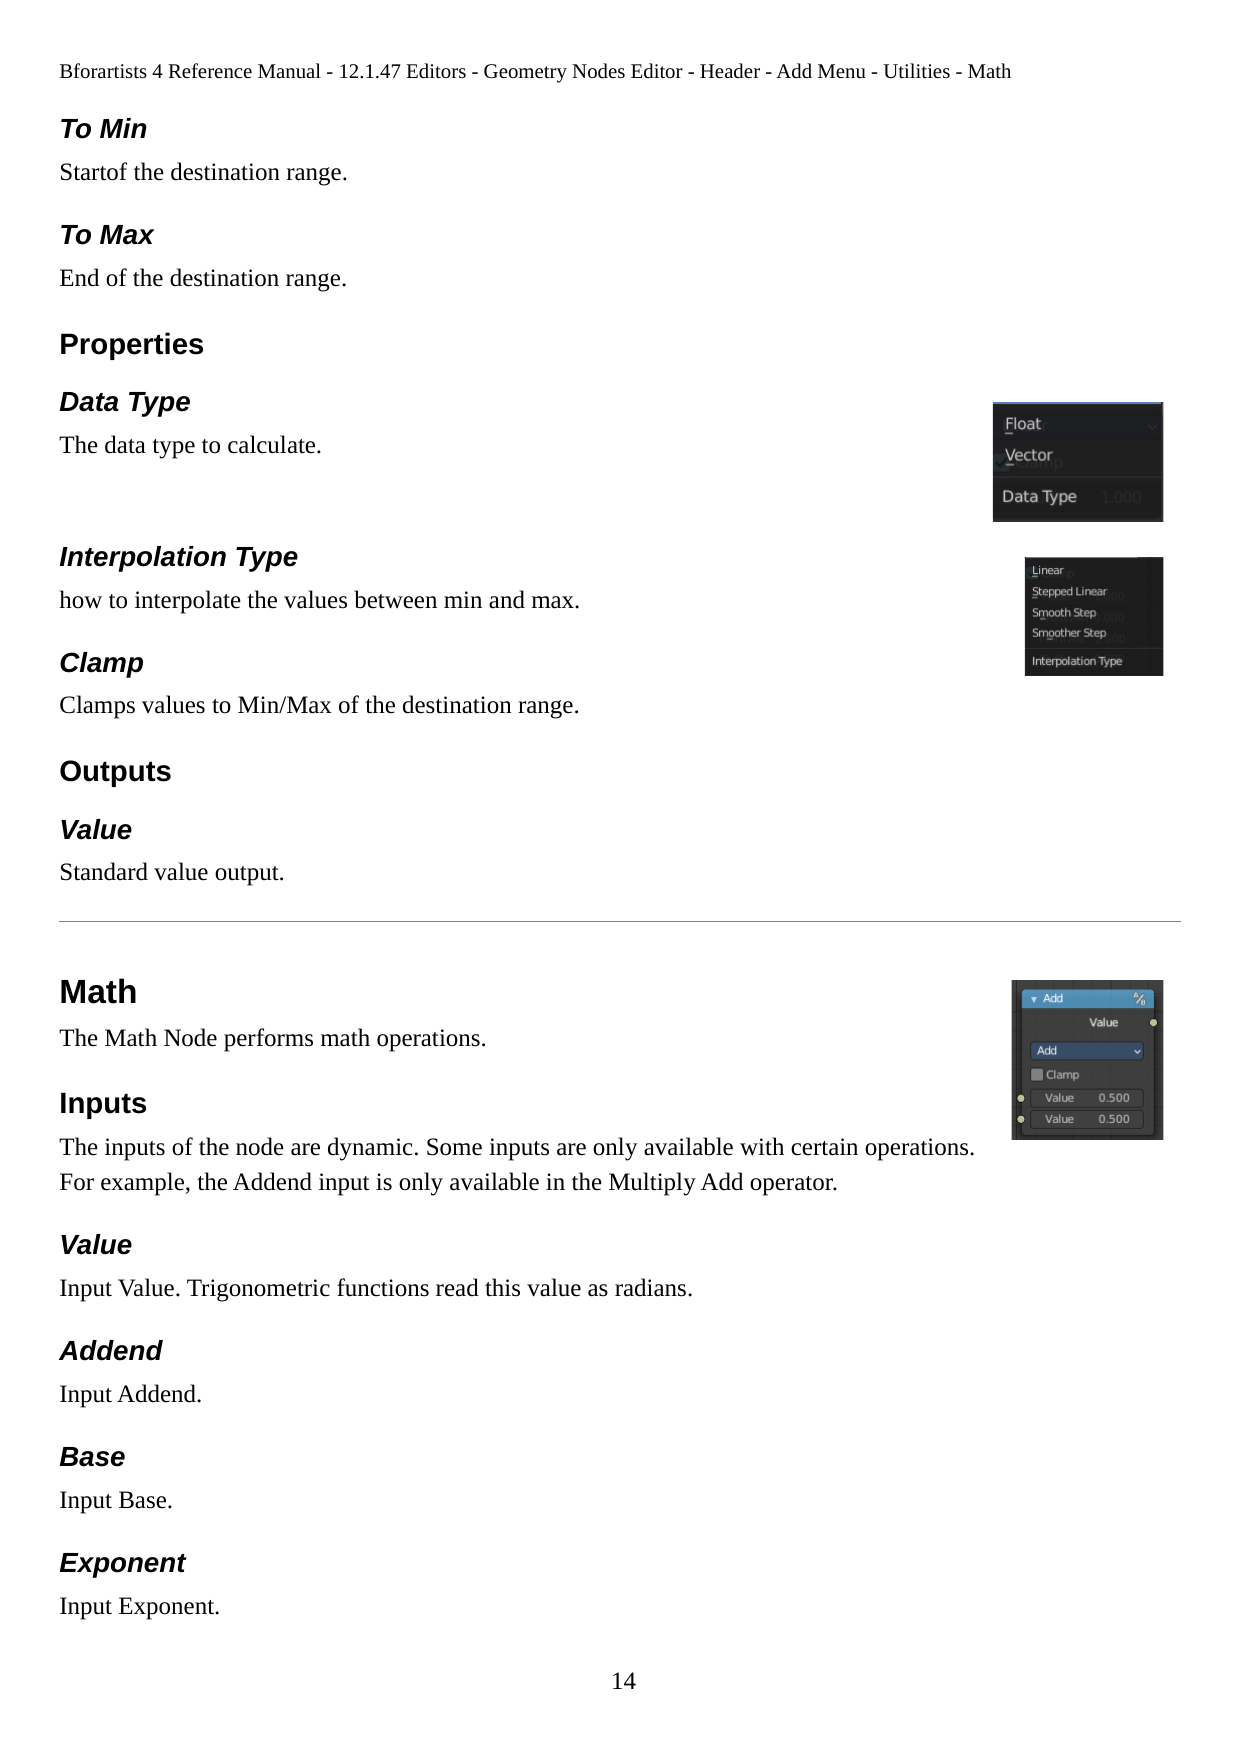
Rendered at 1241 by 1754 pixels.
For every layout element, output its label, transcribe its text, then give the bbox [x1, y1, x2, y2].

subtitle To Max [59, 218, 1181, 250]
subtitle Exponent [59, 1546, 1181, 1578]
text Standard value output. [59, 857, 1181, 886]
subtitle To Min [59, 113, 1181, 144]
text The inputs of the node are dynamic. Some inputs are only available with certain operations. For example, the Addend input is only available in the Multiply Add operator. [59, 1132, 1181, 1196]
text The data type to calculate. [59, 430, 992, 458]
subtitle Data Type [59, 385, 1181, 417]
subtitle Value [59, 1228, 1181, 1260]
text Input Value. Trigonometric functions read this value as radians. [59, 1273, 1181, 1302]
text The Math Node performs math operations. [59, 1023, 1011, 1051]
subtitle Math [59, 971, 1181, 1010]
text Input Addend. [59, 1379, 1181, 1408]
subtitle Value [59, 813, 1181, 845]
text End of the destination range. [59, 263, 1181, 292]
subtitle Properties [59, 327, 1181, 360]
text Input Exponent. [59, 1591, 1181, 1619]
subtitle [1164, 1086, 1181, 1120]
picture [992, 402, 1164, 522]
picture [1024, 557, 1164, 676]
subtitle Addend [59, 1334, 1181, 1366]
subtitle Clamp [59, 646, 1181, 678]
text Startof the destination range. [59, 157, 1181, 186]
text Clamps values to Min/Max of the destination range. [59, 691, 1181, 719]
picture [1011, 980, 1164, 1140]
subtitle Interpolation Type [59, 540, 1181, 572]
text Input Base. [59, 1485, 1181, 1513]
subtitle Base [59, 1440, 1181, 1472]
text how to interpolate the values between min and max. [59, 585, 1024, 613]
subtitle Inputs [59, 1086, 1011, 1120]
subtitle Outputs [59, 754, 1181, 788]
